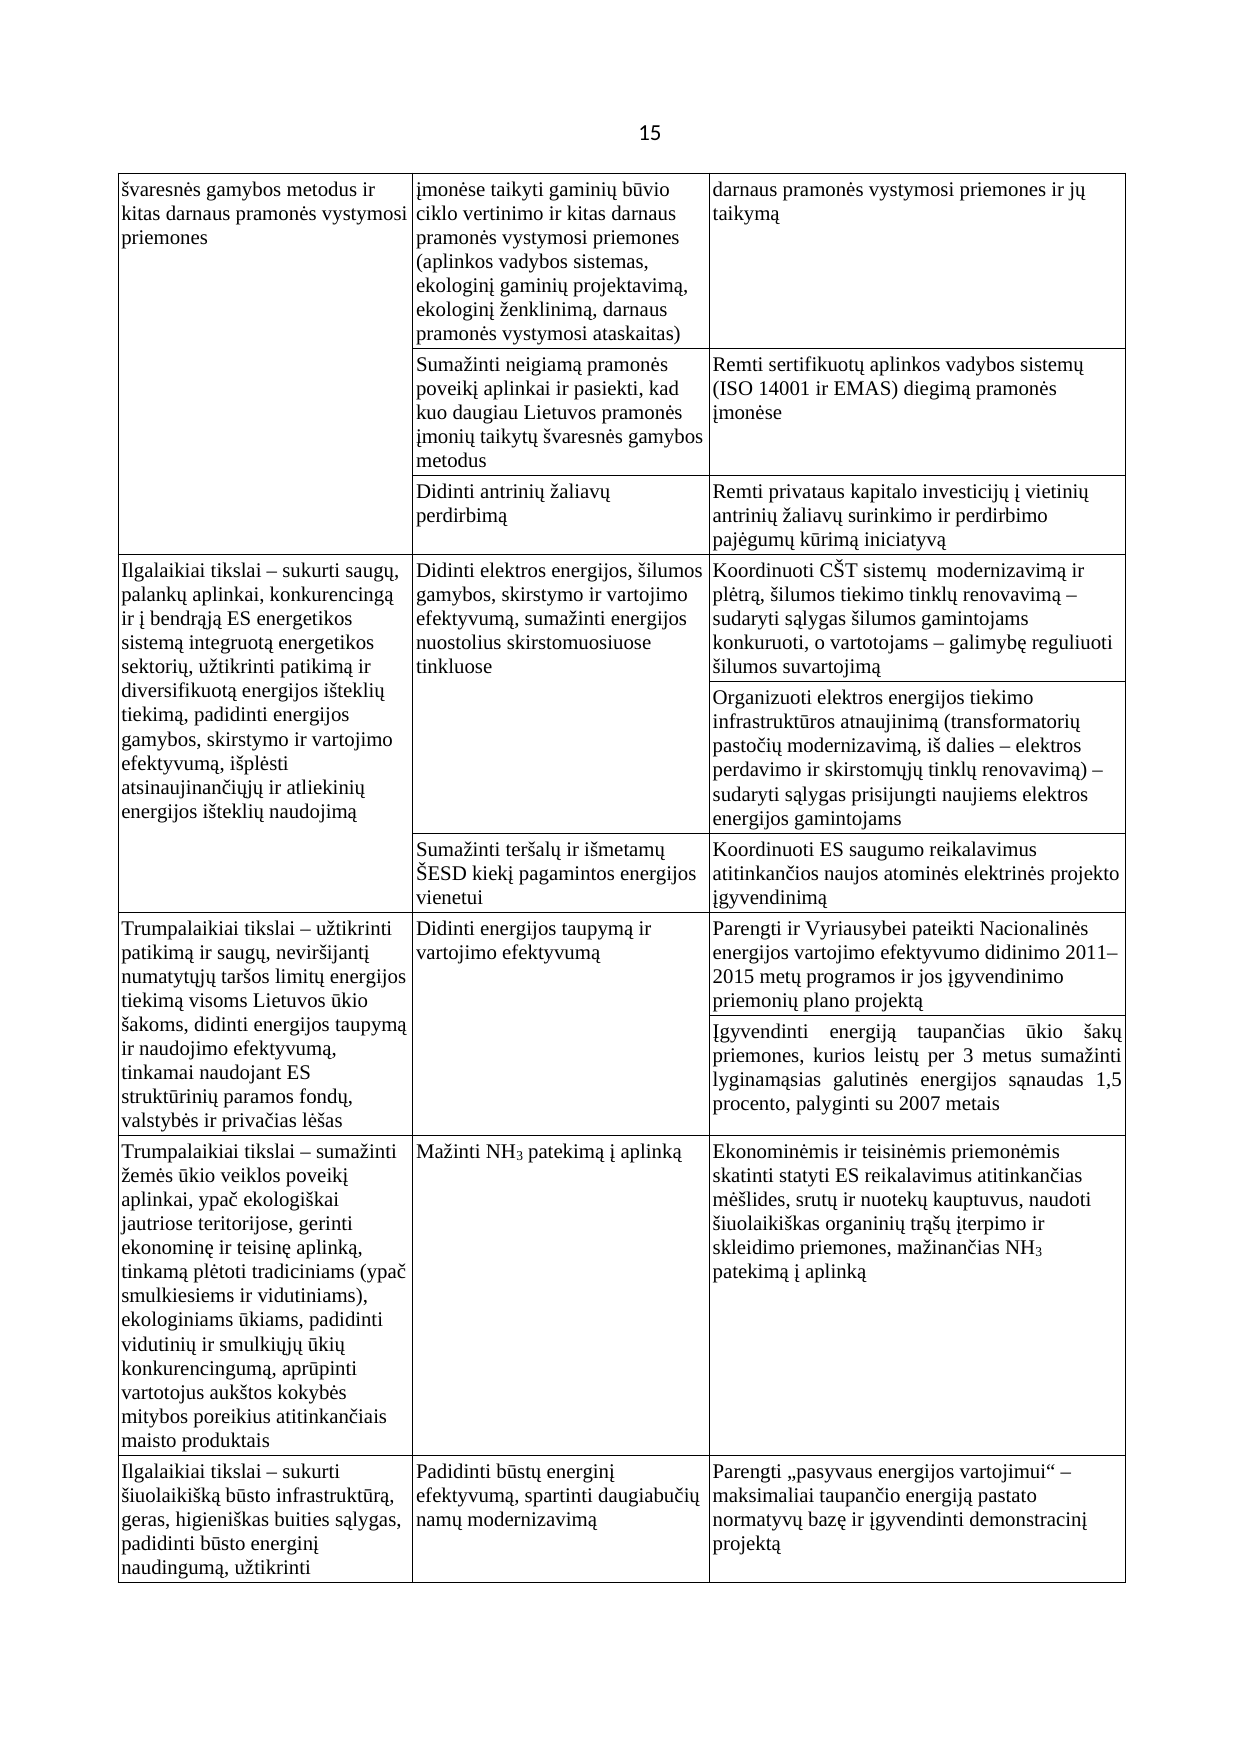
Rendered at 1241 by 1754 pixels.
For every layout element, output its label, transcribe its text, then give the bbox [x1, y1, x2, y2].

table_cell Koordinuoti CŠT sistemų modernizavimą ir plėtrą, šilumos tiekimo tinklų renovavimą – sudaryti sąlygas šilumos gamintojams konkuruoti, o vartotojams – galimybę reguliuoti šilumos suvartojimą [710, 555, 1125, 681]
table_cell įmonėse taikyti gaminių būvio ciklo vertinimo ir kitas darnaus pramonės vystymosi priemones (aplinkos vadybos sistemas, ekologinį gaminių projektavimą, ekologinį ženklinimą, darnaus pramonės vystymosi ataskaitas) [413, 174, 709, 348]
table_cell Ilgalaikiai tikslai – sukurti šiuolaikišką būsto infrastruktūrą, geras, higieniškas buities sąlygas, padidinti būsto energinį naudingumą, užtikrinti [119, 1456, 412, 1582]
table_cell Sumažinti neigiamą pramonės poveikį aplinkai ir pasiekti, kad kuo daugiau Lietuvos pramonės įmonių taikytų švaresnės gamybos metodus [413, 349, 709, 475]
table_cell Didinti energijos taupymą ir vartojimo efektyvumą [413, 913, 709, 1135]
table_cell Didinti elektros energijos, šilumos gamybos, skirstymo ir vartojimo efektyvumą, sumažinti energijos nuostolius skirstomuosiuose tinkluose [413, 555, 709, 832]
table_cell darnaus pramonės vystymosi priemones ir jų taikymą [710, 174, 1125, 348]
table_cell Mažinti NH3 patekimą į aplinką [413, 1136, 709, 1455]
table_cell Organizuoti elektros energijos tiekimo infrastruktūros atnaujinimą (transformatorių pastočių modernizavimą, iš dalies – elektros perdavimo ir skirstomųjų tinklų renovavimą) – sudaryti sąlygas prisijungti naujiems elektros energijos gamintojams [710, 682, 1125, 832]
table_cell Trumpalaikiai tikslai – užtikrinti patikimą ir saugų, neviršijantį numatytųjų taršos limitų energijos tiekimą visoms Lietuvos ūkio šakoms, didinti energijos taupymą ir naudojimo efektyvumą, tinkamai naudojant ES struktūrinių paramos fondų, valstybės ir privačias lėšas [119, 913, 412, 1135]
table_cell Ilgalaikiai tikslai – sukurti saugų, palankų aplinkai, konkurencingą ir į bendrąją ES energetikos sistemą integruotą energetikos sektorių, užtikrinti patikimą ir diversifikuotą energijos išteklių tiekimą, padidinti energijos gamybos, skirstymo ir vartojimo efektyvumą, išplėsti atsinaujinančiųjų ir atliekinių energijos išteklių naudojimą [119, 555, 412, 912]
table_cell Sumažinti teršalų ir išmetamų ŠESD kiekį pagamintos energijos vienetui [413, 834, 709, 912]
table_cell Remti sertifikuotų aplinkos vadybos sistemų (ISO 14001 ir EMAS) diegimą pramonės įmonėse [710, 349, 1125, 475]
table_cell Parengti „pasyvaus energijos vartojimui“ – maksimaliai taupančio energiją pastato normatyvų bazę ir įgyvendinti demonstracinį projektą [710, 1456, 1125, 1582]
table_cell Koordinuoti ES saugumo reikalavimus atitinkančios naujos atominės elektrinės projekto įgyvendinimą [710, 834, 1125, 912]
table_cell švaresnės gamybos metodus ir kitas darnaus pramonės vystymosi priemones [119, 174, 412, 554]
table_cell Ekonominėmis ir teisinėmis priemonėmis skatinti statyti ES reikalavimus atitinkančias mėšlides, srutų ir nuotekų kauptuvus, naudoti šiuolaikiškas organinių trąšų įterpimo ir skleidimo priemones, mažinančias NH3 patekimą į aplinką [710, 1136, 1125, 1455]
table_cell Trumpalaikiai tikslai – sumažinti žemės ūkio veiklos poveikį aplinkai, ypač ekologiškai jautriose teritorijose, gerinti ekonominę ir teisinę aplinką, tinkamą plėtoti tradiciniams (ypač smulkiesiems ir vidutiniams), ekologiniams ūkiams, padidinti vidutinių ir smulkiųjų ūkių konkurencingumą, aprūpinti vartotojus aukštos kokybės mitybos poreikius atitinkančiais maisto produktais [119, 1136, 412, 1455]
table_cell Įgyvendinti energiją taupančias ūkio šakų priemones, kurios leistų per 3 metus sumažinti lyginamąsias galutinės energijos sąnaudas 1,5 procento, palyginti su 2007 metais [710, 1016, 1125, 1135]
table_cell Padidinti būstų energinį efektyvumą, spartinti daugiabučių namų modernizavimą [413, 1456, 709, 1582]
table_cell Parengti ir Vyriausybei pateikti Nacionalinės energijos vartojimo efektyvumo didinimo 2011–2015 metų programos ir jos įgyvendinimo priemonių plano projektą [710, 913, 1125, 1015]
table_cell Remti privataus kapitalo investicijų į vietinių antrinių žaliavų surinkimo ir perdirbimo pajėgumų kūrimą iniciatyvą [710, 476, 1125, 554]
table_cell Didinti antrinių žaliavų perdirbimą [413, 476, 709, 554]
